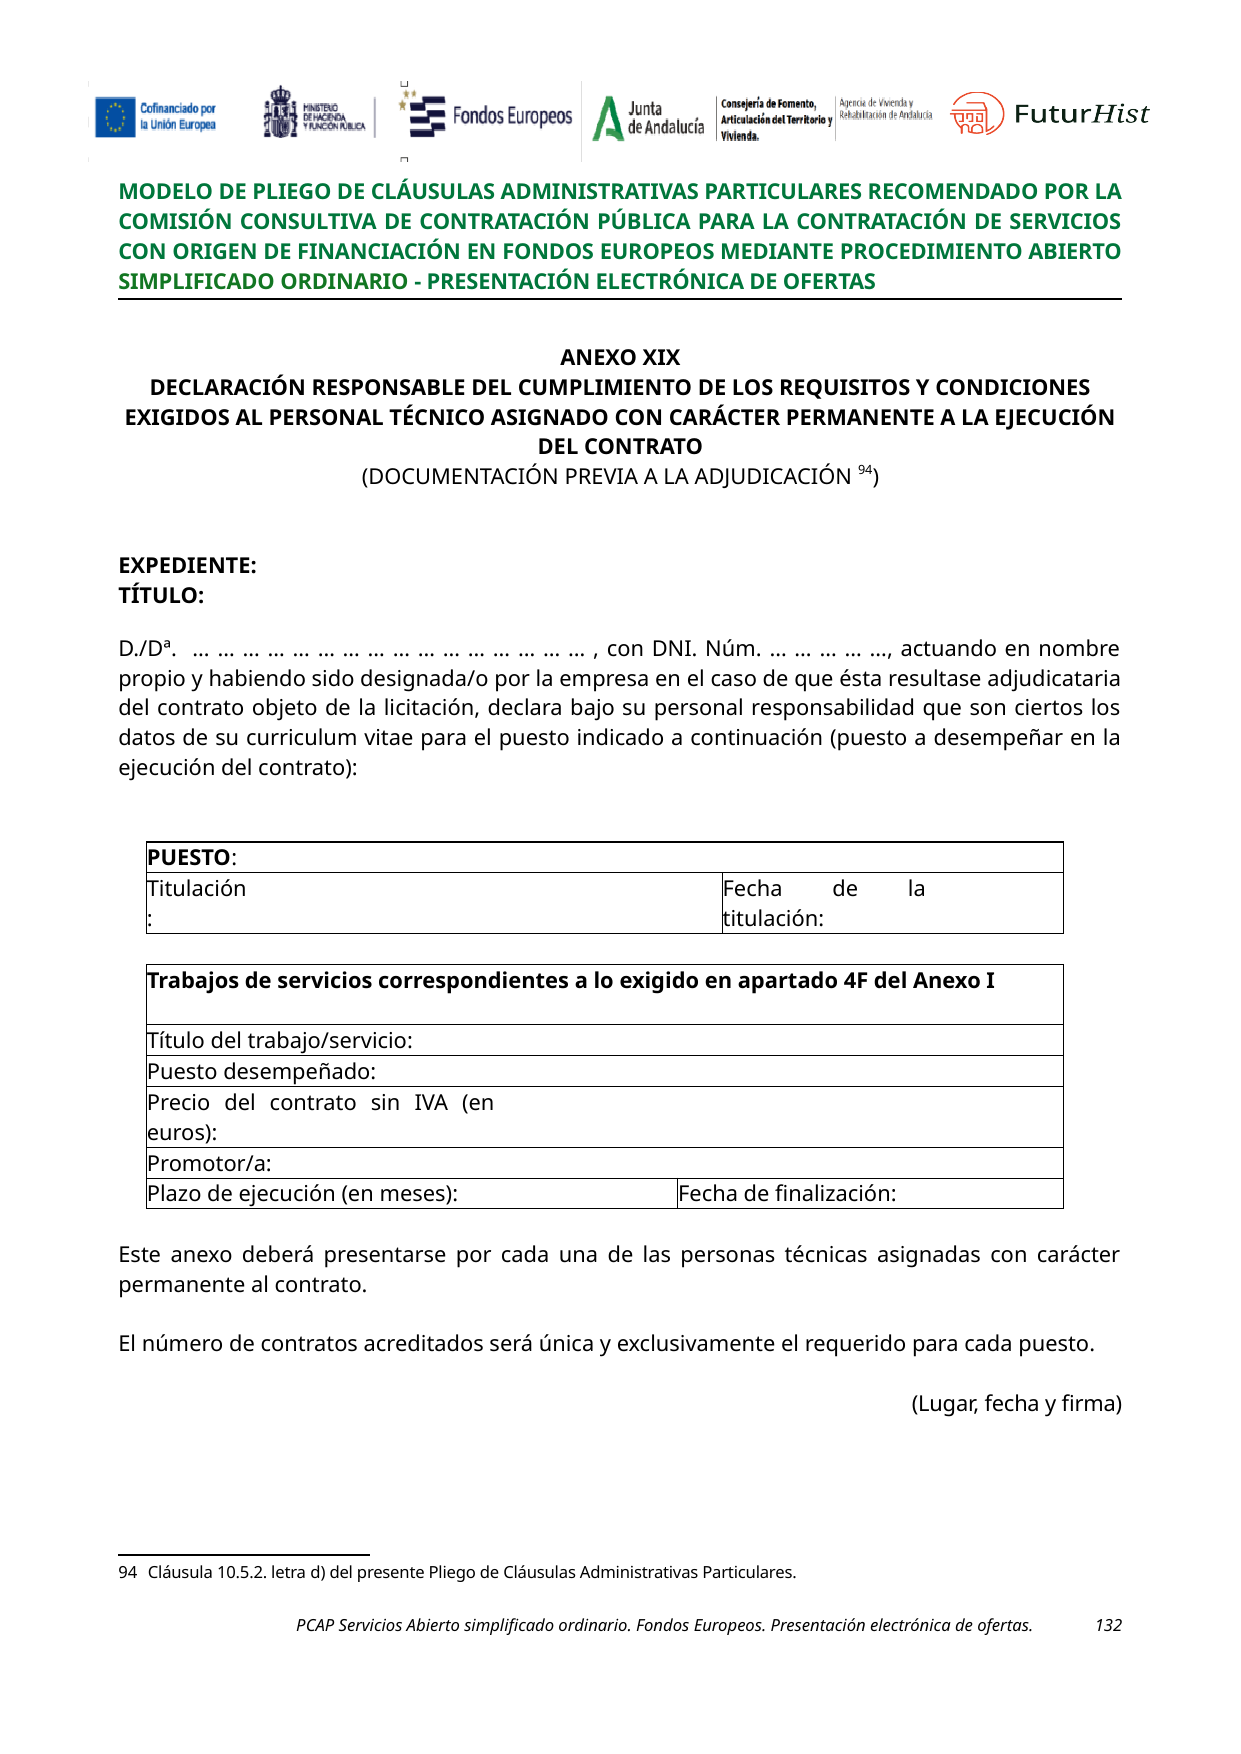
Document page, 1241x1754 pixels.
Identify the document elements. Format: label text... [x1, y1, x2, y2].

picture [949, 92, 1150, 135]
table_header [251, 843, 1063, 872]
text D./Dª. … … … … … … … … … … … … … … … … , con DNI. Núm. … … … … …, actuando en nombre propio y habiendo sido designada/o por la empresa en el caso de que ésta resultase adjudicataria del contrato objeto de la licitación, declara bajo su personal responsabilidad que son ciertos los datos de su curriculum vitae para el puesto indicado a continuación (puesto a desempeñar en la ejecución del contrato): [118, 633, 1122, 782]
text Cláusula 10.5.2. letra d) del presente Pliego de Cláusulas Administrativas Particulares. [118, 1561, 1122, 1584]
table_cell Fecha de la titulación: [723, 873, 926, 933]
table_cell [495, 1087, 1063, 1147]
table_cell Precio del contrato sin IVA (en euros): [147, 1087, 495, 1147]
table_header PUESTO: [147, 843, 251, 872]
table_cell Titulación: [147, 873, 251, 933]
text TÍTULO: [118, 580, 1122, 610]
text El número de contratos acreditados será única y exclusivamente el requerido para cada puesto. [118, 1328, 1122, 1358]
table_cell [495, 1179, 677, 1208]
text DECLARACIÓN RESPONSABLE DEL CUMPLIMIENTO DE LOS REQUISITOS Y CONDICIONES EXIGIDOS AL PERSONAL TÉCNICO ASIGNADO CON CARÁCTER PERMANENTE A LA EJECUCIÓN DEL CONTRATO [118, 372, 1122, 461]
table_cell [495, 1056, 1063, 1086]
table_cell Puesto desempeñado: [147, 1056, 495, 1086]
table_cell [147, 934, 1064, 964]
table_cell [251, 873, 722, 933]
table_cell Título del trabajo/servicio: [147, 1025, 495, 1055]
table_cell Fecha de finalización: [678, 1179, 926, 1208]
text (DOCUMENTACIÓN PREVIA A LA ADJUDICACIÓN ) [118, 461, 1122, 491]
text (Lugar, fecha y firma) [118, 1388, 1122, 1420]
table_cell Promotor/a: [147, 1148, 495, 1177]
table_cell [495, 1025, 1063, 1055]
table_cell Trabajos de servicios correspondientes a lo exigido en apartado 4F del Anexo I [147, 965, 1063, 1024]
text EXPEDIENTE: [118, 551, 1122, 580]
table_cell [495, 1148, 1063, 1177]
text Este anexo deberá presentarse por cada una de las personas técnicas asignadas con carácter permanente al contrato. [118, 1239, 1122, 1299]
text MODELO DE PLIEGO DE CLÁUSULAS ADMINISTRATIVAS PARTICULARES RECOMENDADO POR LA COMISIÓN CONSULTIVA DE CONTRATACIÓN PÚBLICA PARA LA CONTRATACIÓN DE SERVICIOS CON ORIGEN DE FINANCIACIÓN EN FONDOS EUROPEOS MEDIANTE PROCEDIMIENTO ABIERTO SIMPLIFICADO ORDINARIO - PRESENTACIÓN ELECTRÓNICA DE OFERTAS [118, 176, 1122, 298]
table_cell [926, 1179, 1063, 1208]
text ANEXO XIX [118, 342, 1122, 372]
picture [88, 79, 943, 162]
table_cell [926, 873, 1063, 933]
table_cell Plazo de ejecución (en meses): [147, 1179, 495, 1208]
